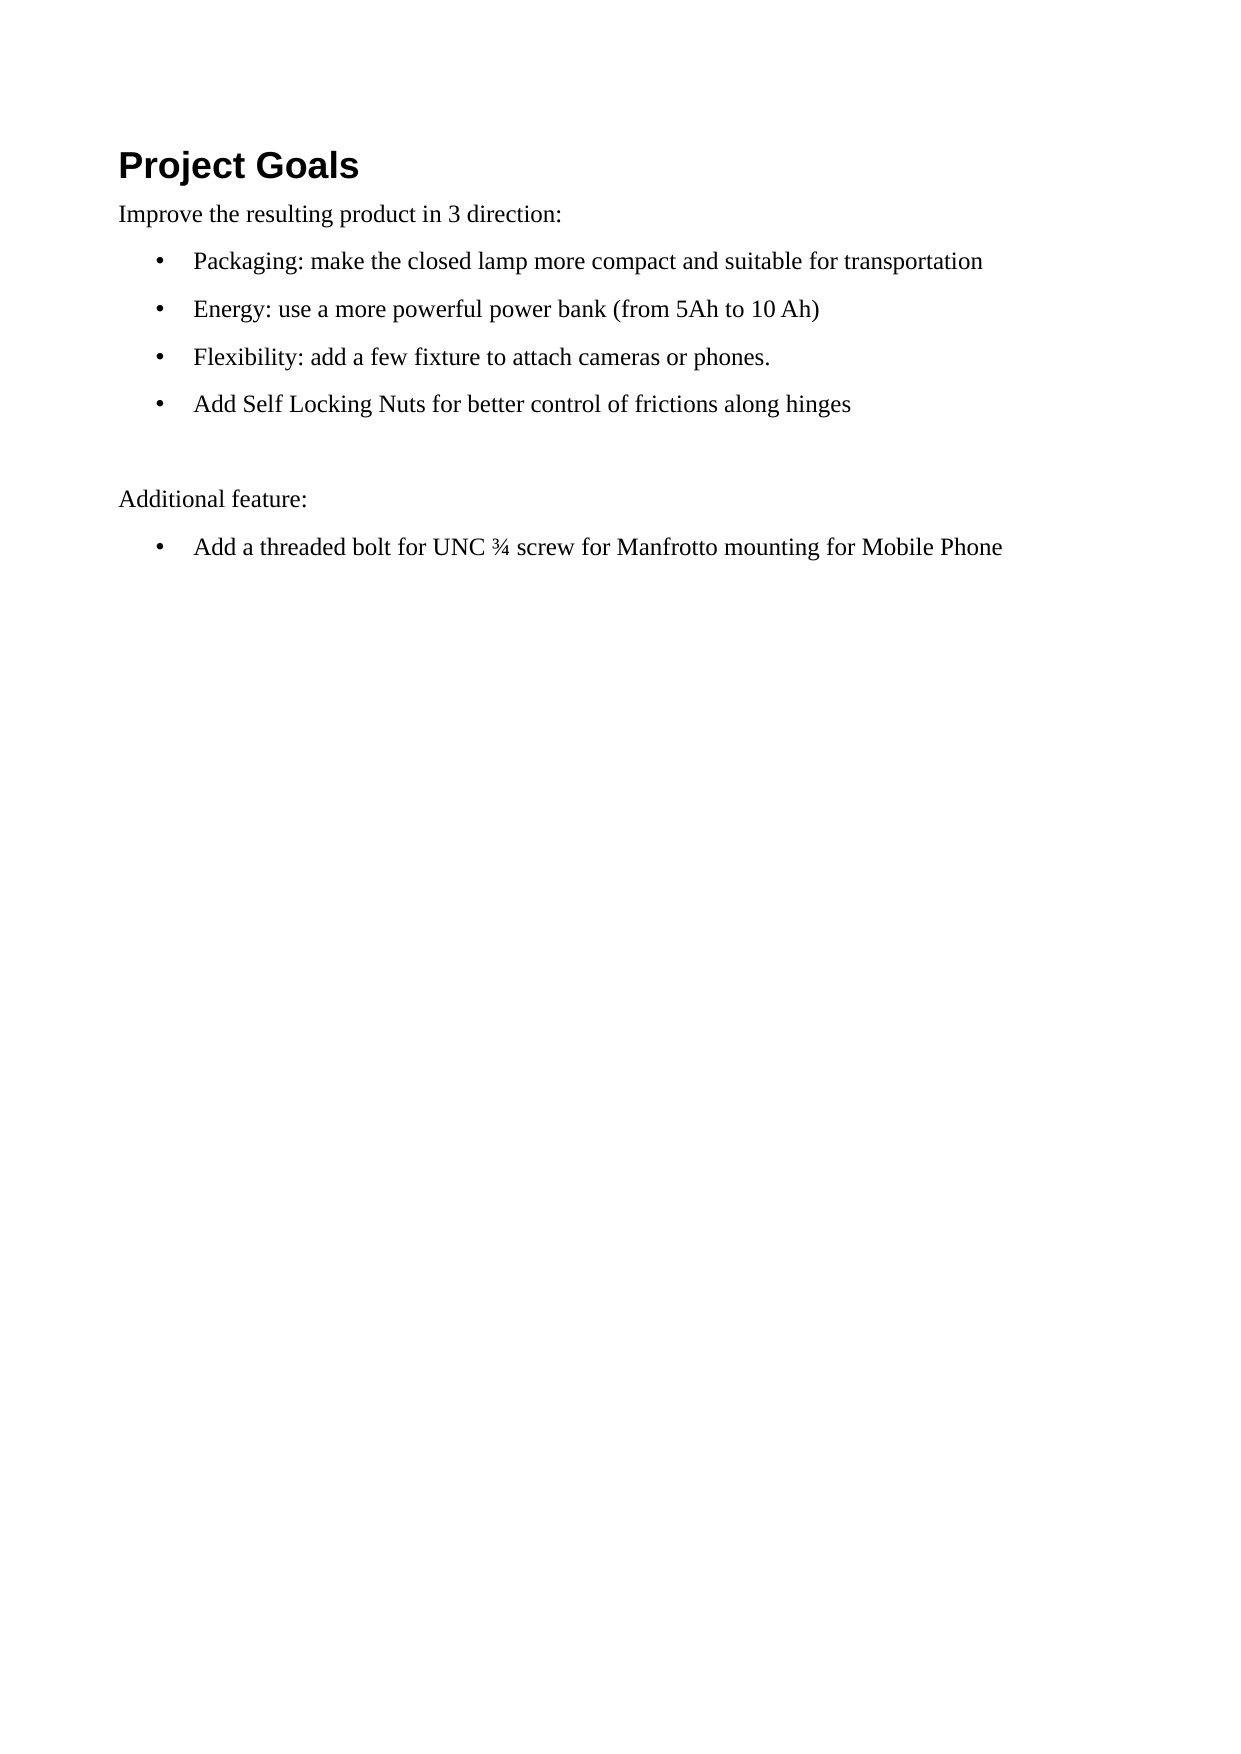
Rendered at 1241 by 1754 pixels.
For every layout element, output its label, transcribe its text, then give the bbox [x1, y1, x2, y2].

list Energy: use a more powerful power bank (from 5Ah to 10 Ah) [156, 294, 1122, 323]
subtitle Project Goals [118, 143, 1122, 186]
list Add a threaded bolt for UNC ¾ screw for Manfrotto mounting for Mobile Phone [156, 532, 1122, 561]
text Additional feature: [118, 484, 1122, 513]
text Improve the resulting product in 3 direction: [118, 199, 1122, 227]
list Packaging: make the closed lamp more compact and suitable for transportation [156, 246, 1122, 275]
list Flexibility: add a few fixture to attach cameras or phones. [156, 342, 1122, 370]
list Add Self Locking Nuts for better control of frictions along hinges [156, 389, 1122, 418]
